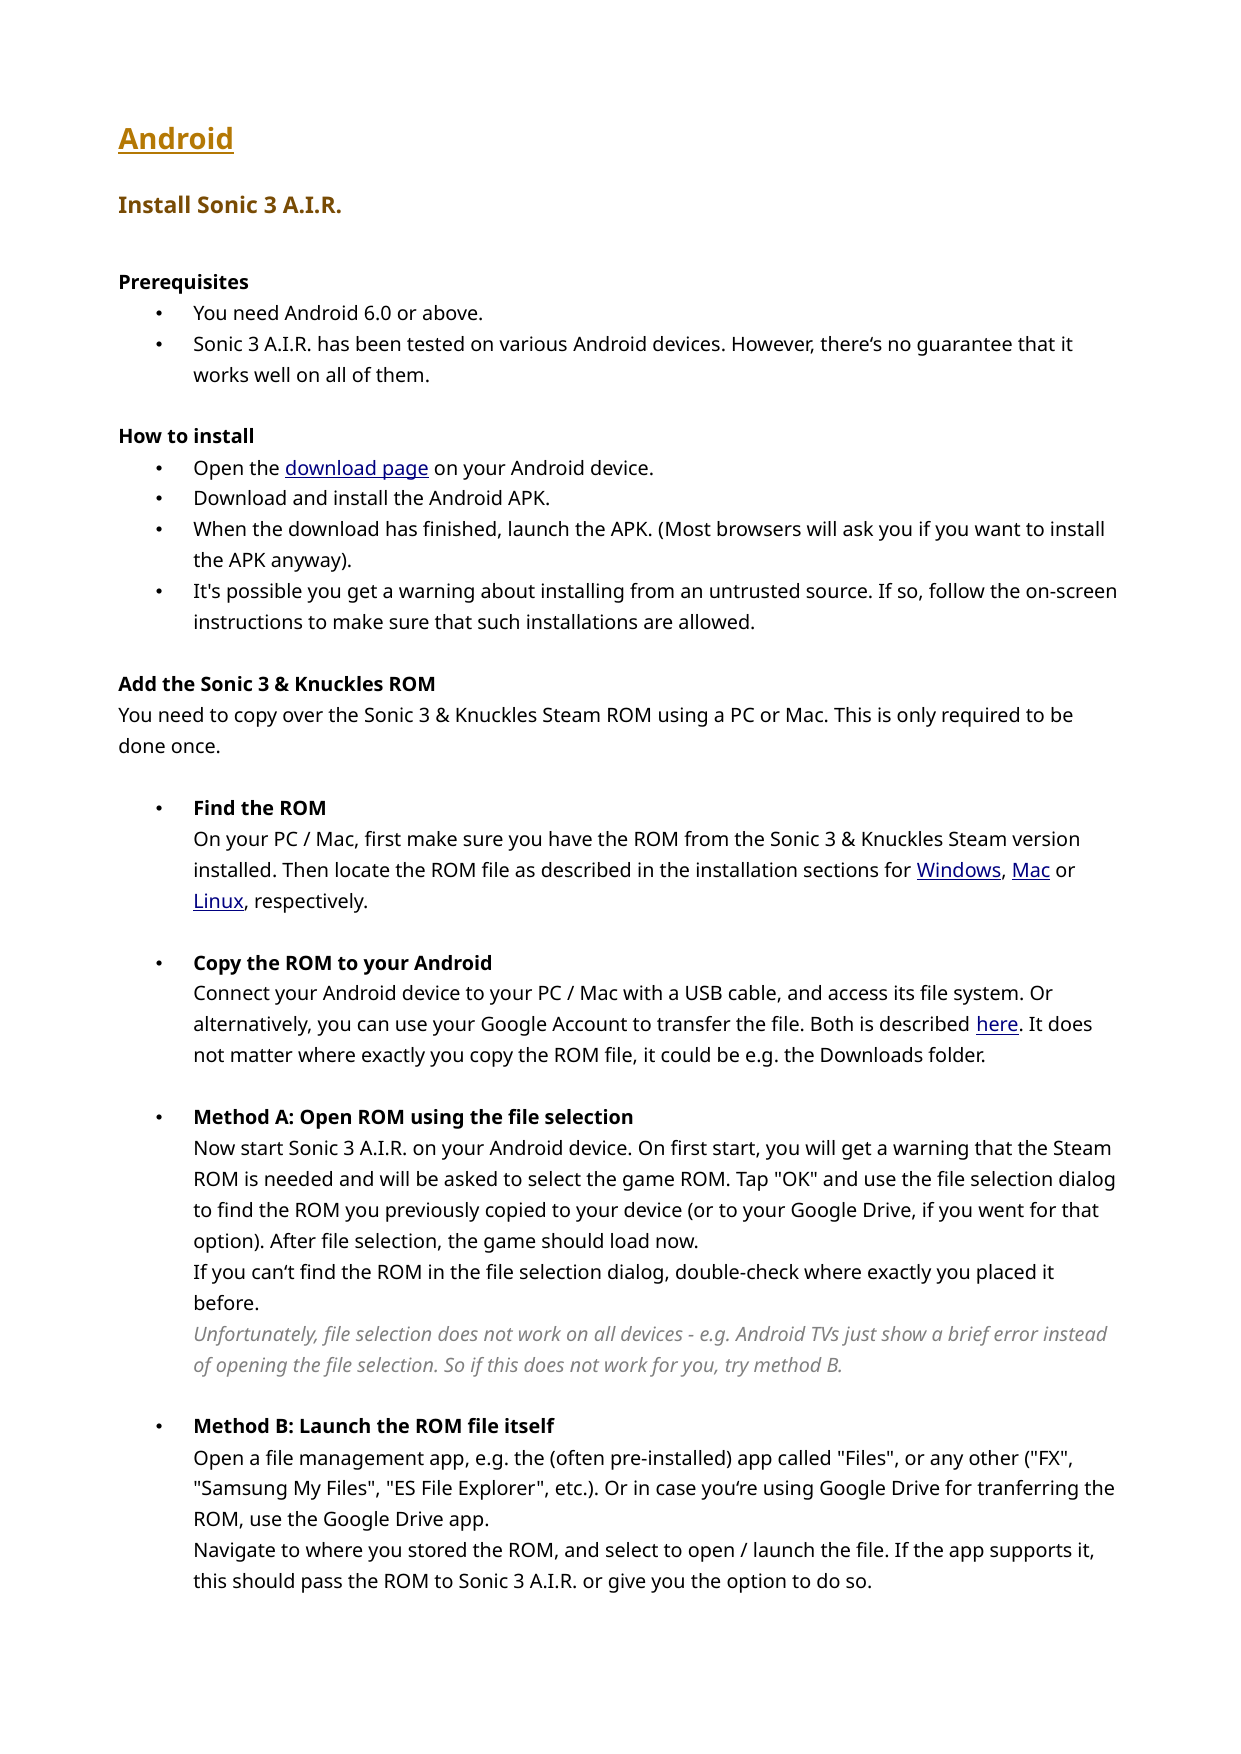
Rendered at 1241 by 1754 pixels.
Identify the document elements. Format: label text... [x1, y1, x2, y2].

list It's possible you get a warning about installing from an untrusted source. If so, follow the on-screen instructions to make sure that such installations are allowed. [156, 577, 1122, 635]
list When the download has finished, launch the APK. (Most browsers will ask you if you want to install the APK anyway). [156, 516, 1122, 573]
list Method A: Open ROM using the file selection Now start Sonic 3 A.I.R. on your Android device. On first start, you will get a warning that the Steam ROM is needed and will be asked to select the game ROM. Tap "OK" and use the file selection dialog to find the ROM you previously copied to your device (or to your Google Drive, if you went for that option). After file selection, the game should load now. If you can‘t find the ROM in the file selection dialog, double-check where exactly you placed it before. Unfortunately, file selection does not work on all devices - e.g. Android TVs just show a brief error instead of opening the file selection. So if this does not work for you, try method B. [156, 1103, 1122, 1409]
list Copy the ROM to your Android Connect your Android device to your PC / Mac with a USB cable, and access its file system. Or alternatively, you can use your Google Account to transfer the file. Both is described here. It does not matter where exactly you copy the ROM file, it could be e.g. the Downloads folder. [156, 949, 1122, 1099]
list Method B: Launch the ROM file itself Open a file management app, e.g. the (often pre-installed) app called "Files", or any other ("FX", "Samsung My Files", "ES File Explorer", etc.). Or in case you‘re using Google Drive for tranferring the ROM, use the Google Drive app. Navigate to where you stored the ROM, and select to open / launch the file. If the app supports it, this should pass the ROM to Sonic 3 A.I.R. or give you the option to do so. [156, 1413, 1122, 1594]
text You need to copy over the Sonic 3 & Knuckles Steam ROM using a PC or Mac. This is only required to be done once. [118, 701, 1122, 790]
list Sonic 3 A.I.R. has been tested on various Android devices. However, there‘s no guarantee that it works well on all of them. [156, 330, 1122, 388]
list Open the download page on your Android device. [156, 454, 1122, 481]
list Find the ROM On your PC / Mac, first make sure you have the ROM from the Sonic 3 & Knuckles Steam version installed. Then locate the ROM file as described in the installation sections for Windows, Mac or Linux, respectively. [156, 794, 1122, 945]
text Prerequisites [118, 268, 1122, 295]
subtitle Android [118, 118, 1122, 158]
subtitle Install Sonic 3 A.I.R. [118, 189, 1122, 220]
text Add the Sonic 3 & Knuckles ROM [118, 670, 1122, 697]
list Download and install the Android APK. [156, 485, 1122, 512]
list You need Android 6.0 or above. [156, 299, 1122, 326]
text How to install [118, 423, 1122, 450]
